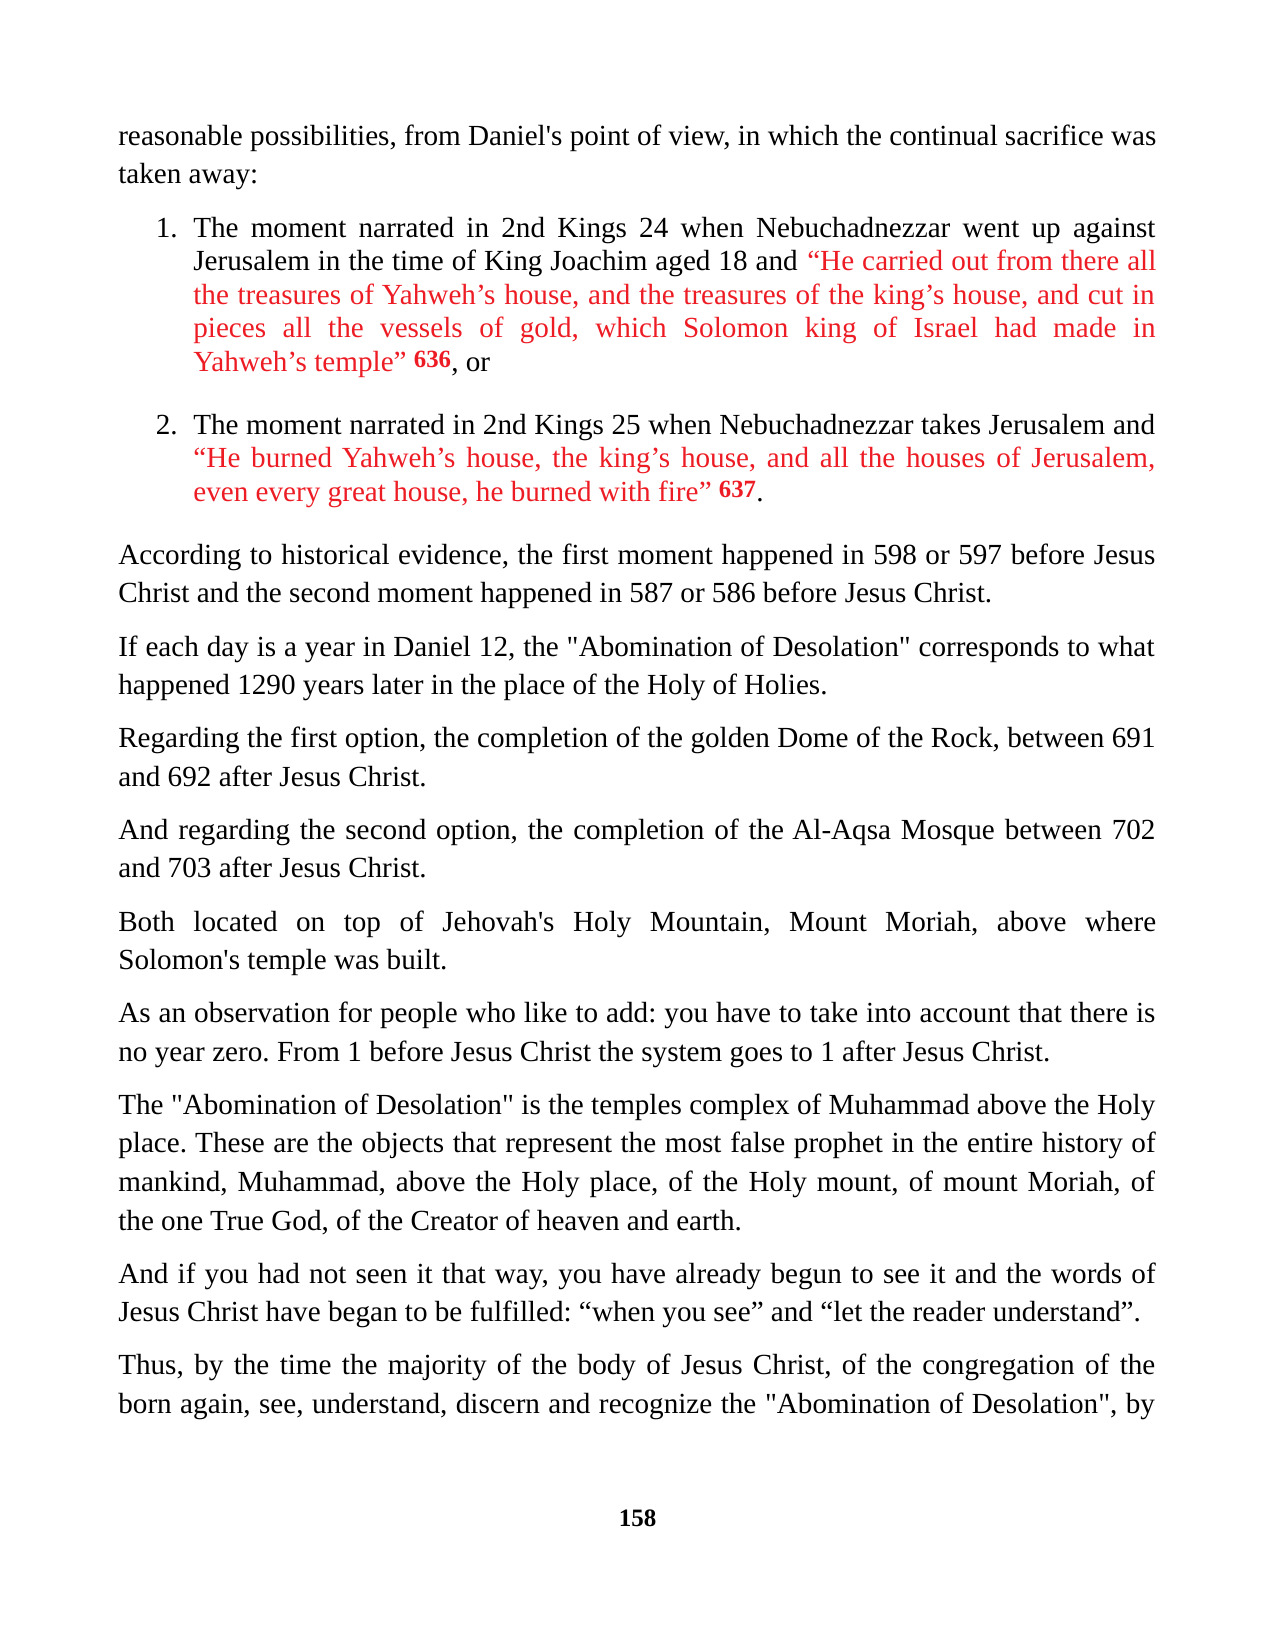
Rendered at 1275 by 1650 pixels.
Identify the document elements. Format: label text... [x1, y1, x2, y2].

text According to historical evidence, the first moment happened in 598 or 597 before Jesus Christ and the second moment happened in 587 or 586 before Jesus Christ. [118, 537, 1157, 609]
text And regarding the second option, the completion of the Al-Aqsa Mosque between 702 and 703 after Jesus Christ. [118, 812, 1157, 884]
text And if you had not seen it that way, you have already begun to see it and the words of Jesus Christ have began to be fulfilled: “when you see” and “let the reader understand”. [118, 1256, 1157, 1328]
text Regarding the first option, the completion of the golden Dome of the Rock, between 691 and 692 after Jesus Christ. [118, 720, 1157, 792]
list The moment narrated in 2nd Kings 24 when Nebuchadnezzar went up against Jerusalem in the time of King Joachim aged 18 and “He carried out from there all the treasures of Yahweh’s house, and the treasures of the king’s house, and cut in pieces all the vessels of gold, which Solomon king of Israel had made in Yahweh’s temple” , or [156, 210, 1157, 377]
text If each day is a year in Daniel 12, the "Abomination of Desolation" corresponds to what happened 1290 years later in the place of the Holy of Holies. [118, 629, 1157, 701]
text Thus, by the time the majority of the body of Jesus Christ, of the congregation of the born again, see, understand, discern and recognize the "Abomination of Desolation", by [118, 1347, 1157, 1419]
text reasonable possibilities, from Daniel's point of view, in which the continual sacrifice was taken away: [118, 118, 1157, 190]
text As an observation for people who like to add: you have to take into account that there is no year zero. From 1 before Jesus Christ the system goes to 1 after Jesus Christ. [118, 995, 1157, 1067]
list The moment narrated in 2nd Kings 25 when Nebuchadnezzar takes Jerusalem and “He burned Yahweh’s house, the king’s house, and all the houses of Jerusalem, even every great house, he burned with fire” . [156, 407, 1157, 508]
text The "Abomination of Desolation" is the temples complex of Muhammad above the Holy place. These are the objects that represent the most false prophet in the entire history of mankind, Muhammad, above the Holy place, of the Holy mount, of mount Moriah, of the one True God, of the Creator of heaven and earth. [118, 1087, 1157, 1236]
text Both located on top of Jehovah's Holy Mountain, Mount Moriah, above where Solomon's temple was built. [118, 904, 1157, 976]
